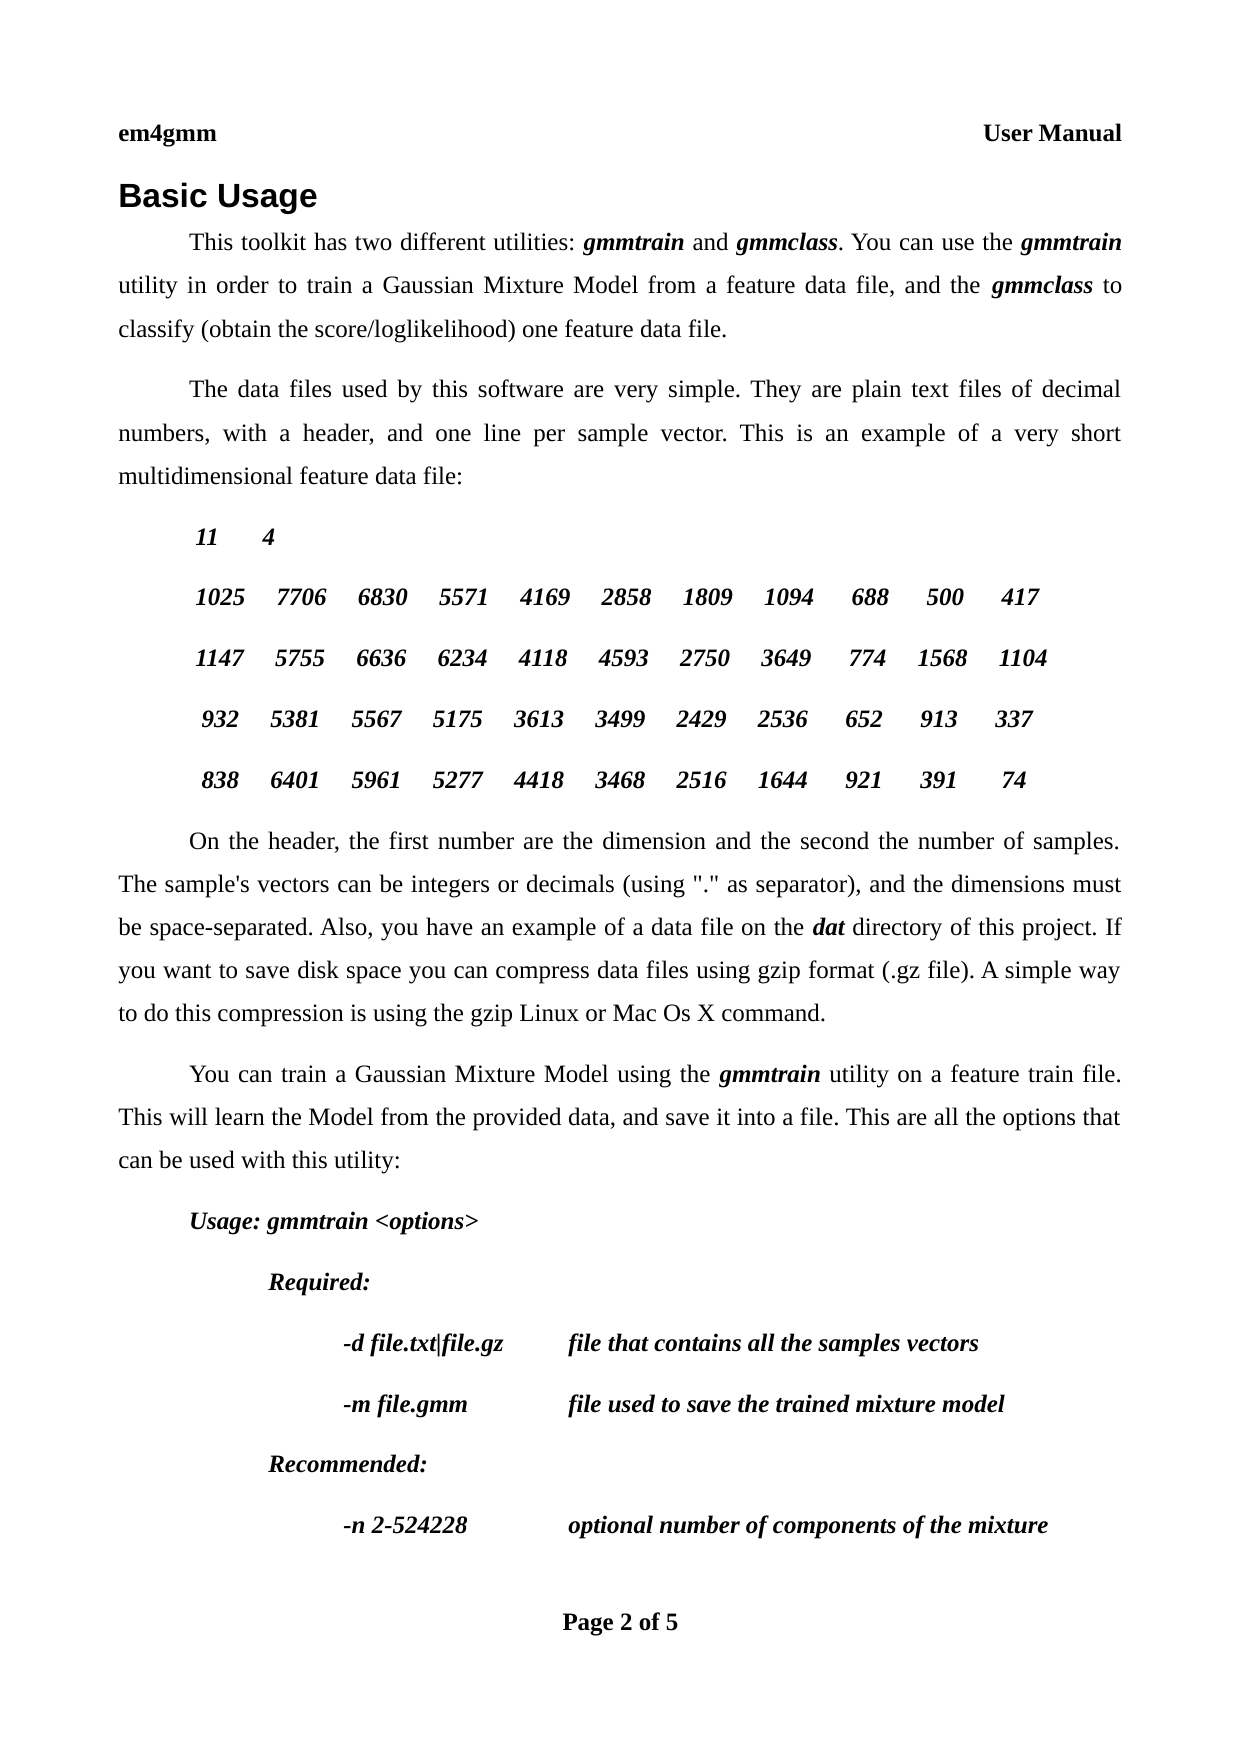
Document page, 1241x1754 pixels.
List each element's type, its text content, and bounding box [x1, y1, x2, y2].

text Required: [118, 1267, 1122, 1296]
text 1147 5755 6636 6234 4118 4593 2750 3649 774 1568 1104 [118, 643, 1122, 672]
text 838 6401 5961 5277 4418 3468 2516 1644 921 391 74 [118, 765, 1122, 794]
text You can train a Gaussian Mixture Model using the gmmtrain utility on a feature train file. This will learn the Model from the provided data, and save it into a file. This are all the options that can be used with this utility: [118, 1059, 1122, 1174]
text Usage: gmmtrain <options> [118, 1206, 1122, 1235]
text -d file.txt|file.gz file that contains all the samples vectors [118, 1328, 1122, 1357]
text 11 4 [118, 522, 1122, 550]
text 1025 7706 6830 5571 4169 2858 1809 1094 688 500 417 [118, 582, 1122, 611]
text On the header, the first number are the dimension and the second the number of samples. The sample's vectors can be integers or decimals (using "." as separator), and the dimensions must be space-separated. Also, you have an example of a data file on the dat directory of this project. If you want to save disk space you can compress data files using gzip format (.gz file). A simple way to do this compression is using the gzip Linux or Mac Os X command. [118, 826, 1122, 1027]
text This toolkit has two different utilities: gmmtrain and gmmclass. You can use the gmmtrain utility in order to train a Gaussian Mixture Model from a feature data file, and the gmmclass to classify (obtain the score/loglikelihood) one feature data file. [118, 227, 1122, 342]
text Recommended: [118, 1449, 1122, 1478]
text -n 2-524228 optional number of components of the mixture [118, 1510, 1122, 1539]
text -m file.gmm file used to save the trained mixture model [118, 1389, 1122, 1417]
text The data files used by this software are very simple. They are plain text files of decimal numbers, with a header, and one line per sample vector. This is an example of a very short multidimensional feature data file: [118, 374, 1122, 489]
subtitle Basic Usage [118, 176, 1122, 215]
text 932 5381 5567 5175 3613 3499 2429 2536 652 913 337 [118, 704, 1122, 733]
